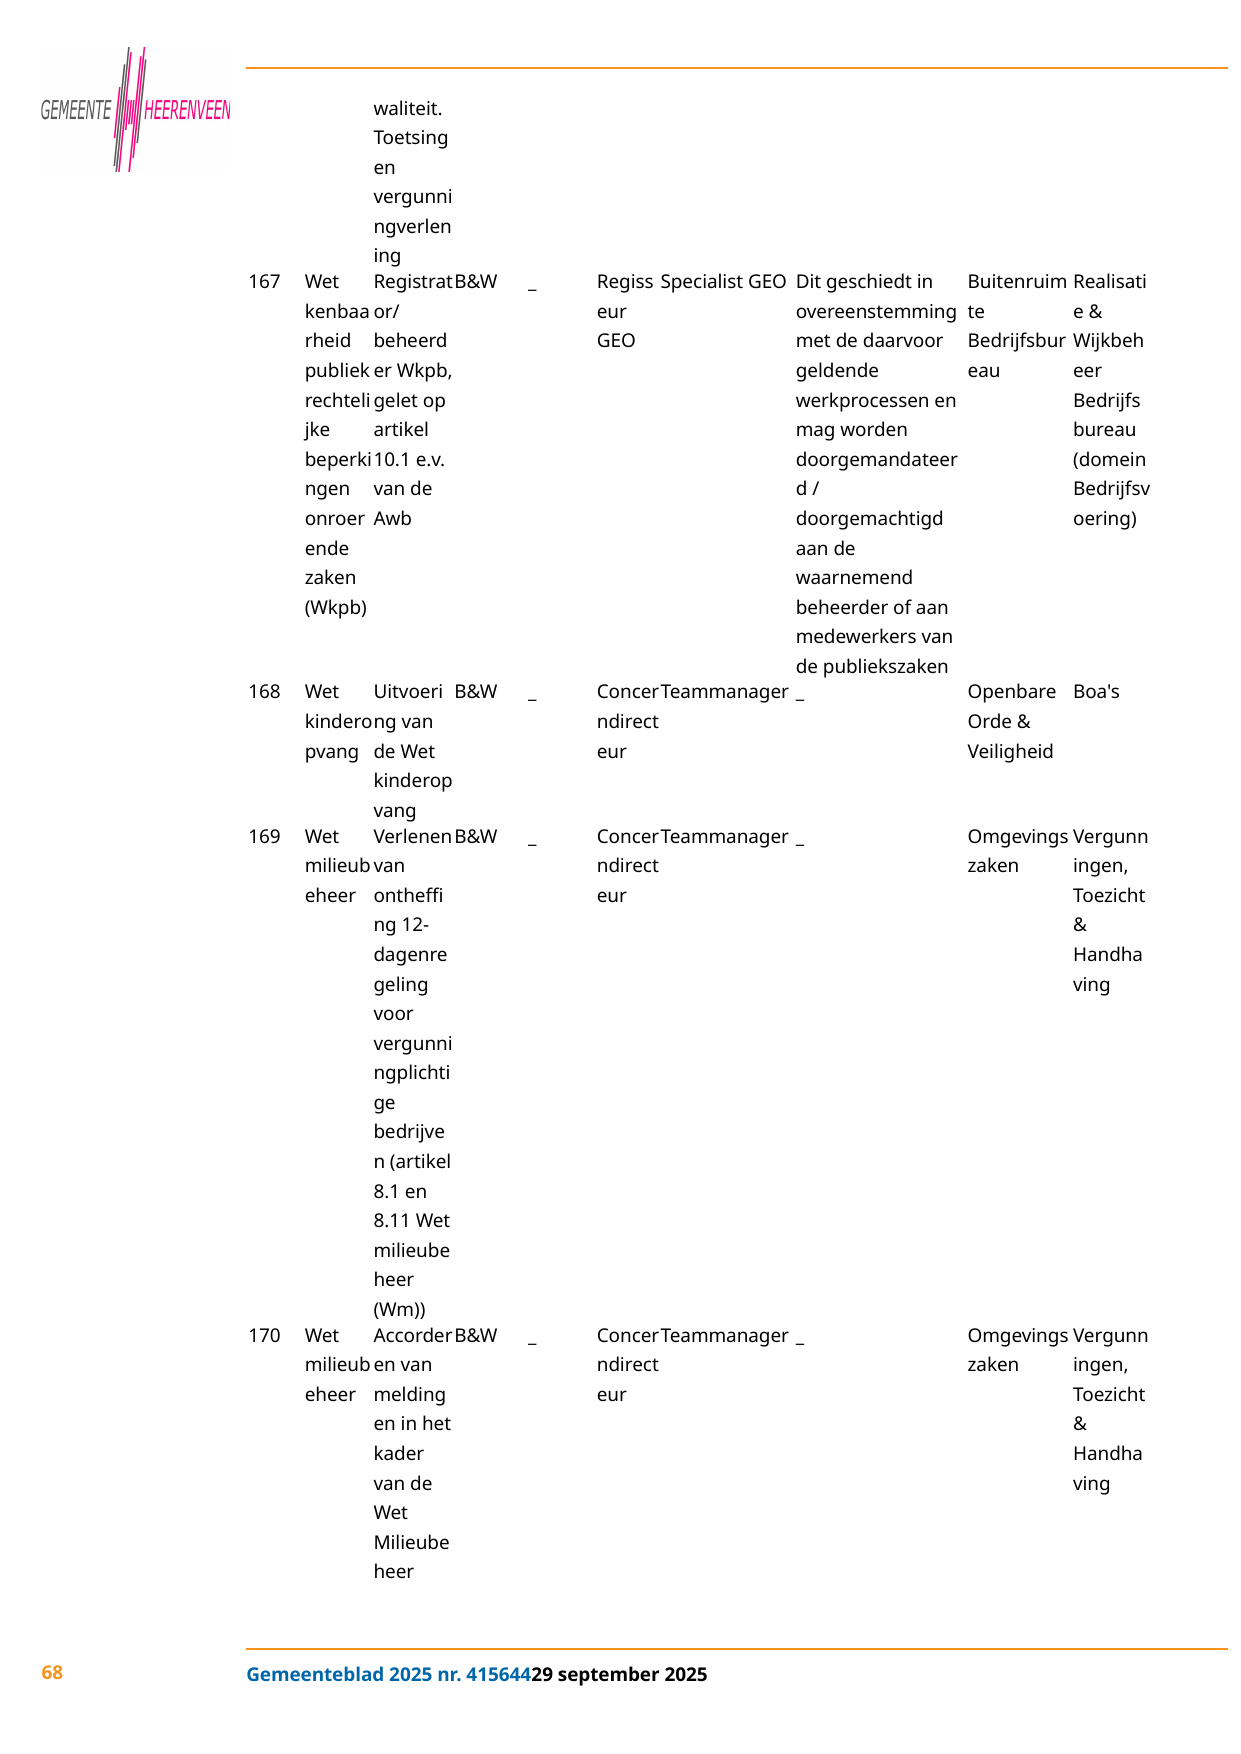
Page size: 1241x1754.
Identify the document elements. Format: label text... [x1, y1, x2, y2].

table_cell _ [528, 269, 597, 679]
table_cell Concerndirecteur [597, 1322, 660, 1584]
table_cell B&W [454, 269, 528, 679]
table_cell _ [528, 823, 597, 1322]
table_cell [968, 95, 1073, 268]
table_cell waliteit. Toetsing en vergunningverlening [373, 95, 454, 268]
table_cell Vergunningen, Toezicht & Handhaving [1073, 823, 1152, 1322]
table_cell Verlenen van ontheffing 12-dagenregeling voor vergunningplichtige bedrijven (artikel 8.1 en 8.11 Wet milieubeheer (Wm)) [373, 823, 454, 1322]
table_cell Openbare Orde & Veiligheid [968, 679, 1073, 823]
table_cell Wet milieubeheer [305, 823, 373, 1322]
table_cell Uitvoering van de Wet kinderopvang [373, 679, 454, 823]
table_cell _ [528, 679, 597, 823]
table_cell Concerndirecteur [597, 679, 660, 823]
table_cell 170 [248, 1322, 304, 1584]
table_cell [1073, 95, 1152, 268]
table_cell 167 [248, 269, 304, 679]
table_cell [796, 95, 967, 268]
table_cell 168 [248, 679, 304, 823]
table_cell Vergunningen, Toezicht & Handhaving [1073, 1322, 1152, 1584]
table_cell B&W [454, 679, 528, 823]
table_cell Boa's [1073, 679, 1152, 823]
table_cell Regisseur GEO [597, 269, 660, 679]
table_cell Teammanager [660, 823, 796, 1322]
table_cell Accorderen van meldingen in het kader van de Wet Milieubeheer [373, 1322, 454, 1584]
table_cell Concerndirecteur [597, 823, 660, 1322]
table_cell B&W [454, 1322, 528, 1584]
table_cell [454, 95, 528, 268]
table_cell Specialist GEO [660, 269, 796, 679]
table_cell [660, 95, 796, 268]
table_cell [597, 95, 660, 268]
table_cell Omgevingszaken [968, 823, 1073, 1322]
table_cell 169 [248, 823, 304, 1322]
table_cell Buitenruimte Bedrijfsbureau [968, 269, 1073, 679]
picture [41, 47, 231, 172]
table_cell Wet milieubeheer [305, 1322, 373, 1584]
table_cell Realisatie & Wijkbeheer Bedrijfsbureau (domein Bedrijfsvoering) [1073, 269, 1152, 679]
table_cell _ [796, 823, 967, 1322]
table_cell Teammanager [660, 1322, 796, 1584]
table_cell Omgevingszaken [968, 1322, 1073, 1584]
table_cell [305, 95, 373, 268]
table_cell Teammanager [660, 679, 796, 823]
table_cell Wet kinderopvang [305, 679, 373, 823]
table_cell Wet kenbaarheid publiekrechtelijke beperkingen onroerende zaken (Wkpb) [305, 269, 373, 679]
table_cell Dit geschiedt in overeenstemming met de daarvoor geldende werkprocessen en mag worden doorgemandateerd / doorgemachtigd aan de waarnemend beheerder of aan medewerkers van de publiekszaken [796, 269, 967, 679]
table_cell _ [528, 1322, 597, 1584]
table_cell _ [796, 1322, 967, 1584]
table_cell Registrator/beheerder Wkpb, gelet op artikel 10.1 e.v. van de Awb [373, 269, 454, 679]
table_cell B&W [454, 823, 528, 1322]
table_cell _ [796, 679, 967, 823]
table_cell [528, 95, 597, 268]
table_cell [248, 95, 304, 268]
